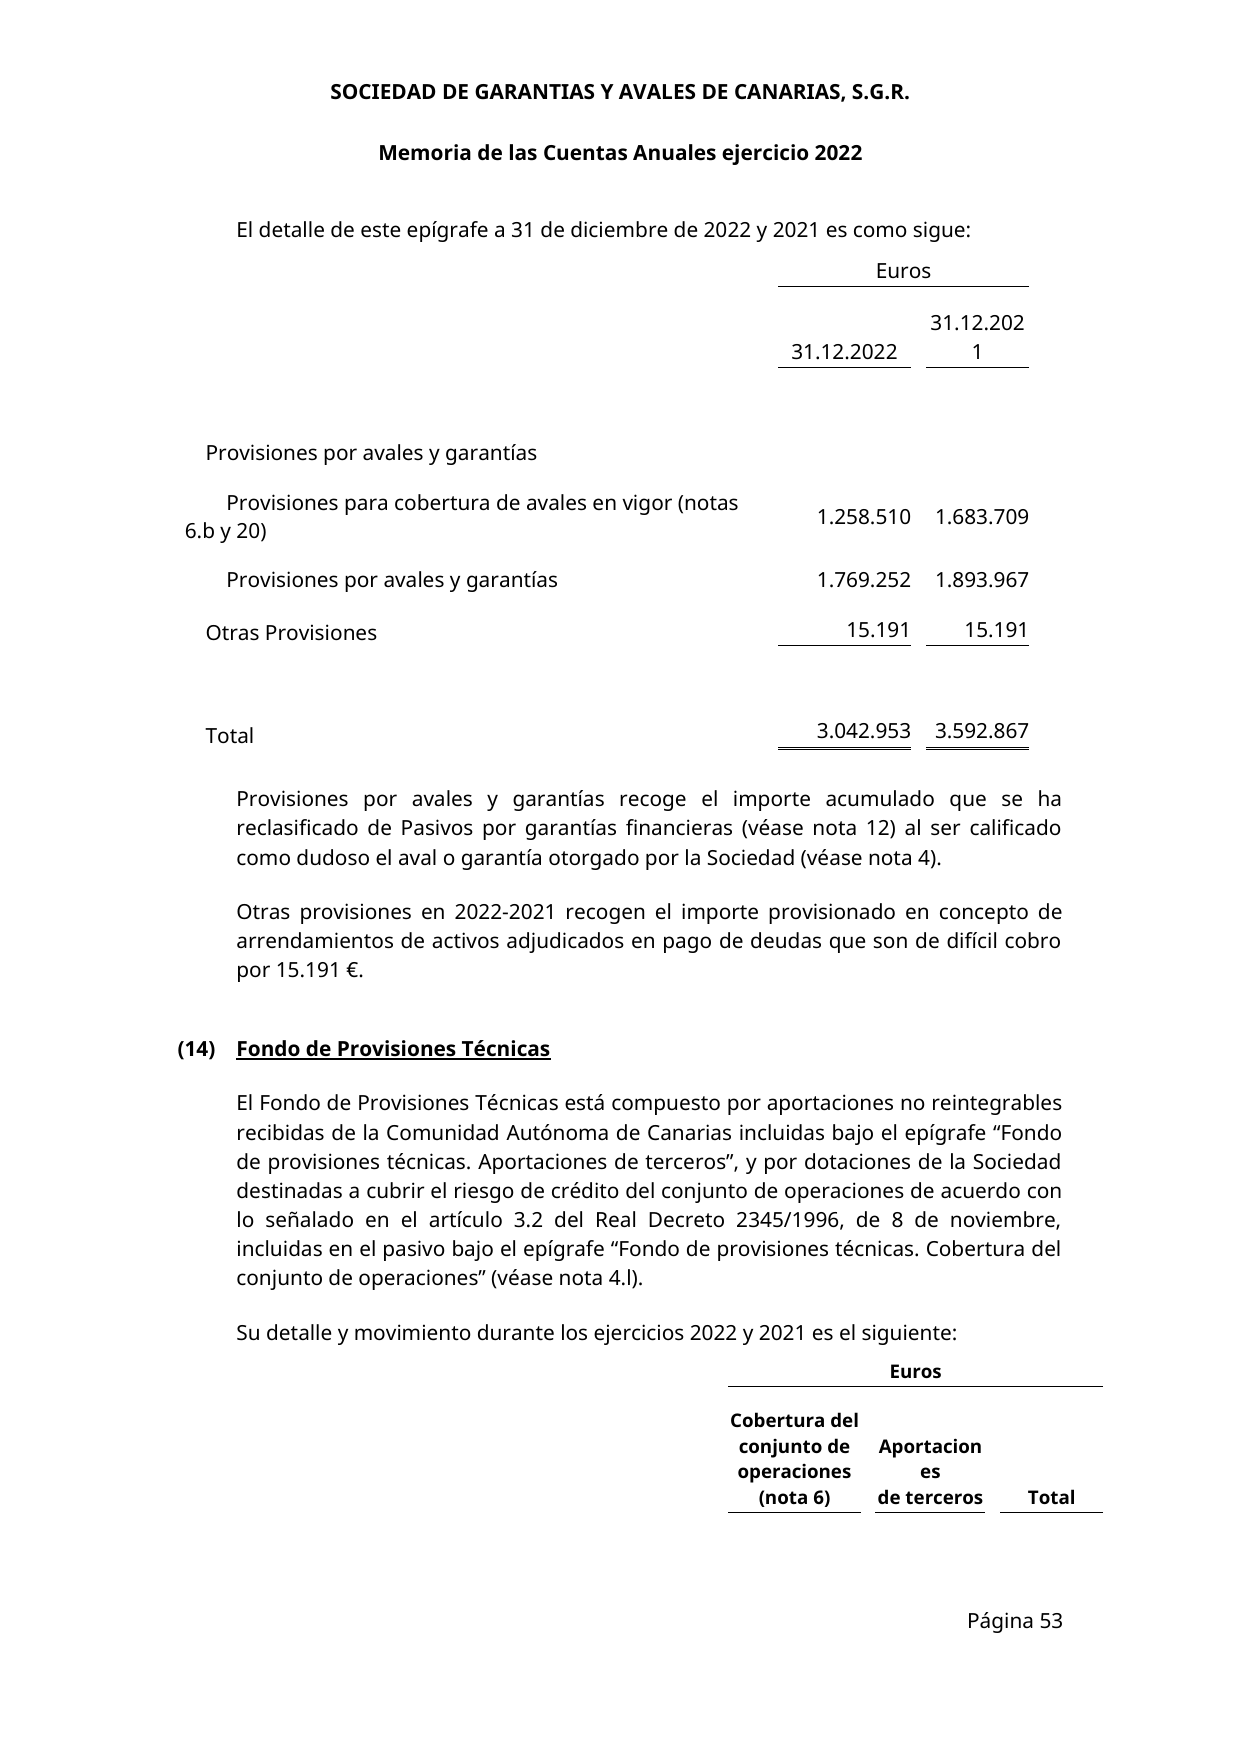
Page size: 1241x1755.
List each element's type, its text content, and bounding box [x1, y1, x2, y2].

table_cell Provisiones para cobertura de avales en vigor (notas 6.b y 20) [177, 488, 770, 565]
table_cell 31.12.2021 [918, 308, 1036, 389]
text Otras provisiones en 2022-2021 recogen el importe provisionado en concepto de arrendamientos de activos adjudicados en pago de deudas que son de difícil cobro por 15.191 €. [236, 896, 1063, 983]
table_cell 1.683.709 [918, 488, 1036, 565]
table_cell Provisiones por avales y garantías [177, 565, 770, 615]
table_cell [177, 667, 770, 716]
table_cell 3.592.867 [918, 716, 1036, 771]
table_cell 1.258.510 [770, 488, 918, 565]
table_cell Otras Provisiones [177, 615, 770, 667]
table_cell Total [177, 716, 770, 771]
table_cell Aportaciones de terceros [868, 1408, 992, 1534]
table_cell Provisiones por avales y garantías [177, 439, 770, 488]
text El Fondo de Provisiones Técnicas está compuesto por aportaciones no reintegrables recibidas de la Comunidad Autónoma de Canarias incluidas bajo el epígrafe “Fondo de provisiones técnicas. Aportaciones de terceros”, y por dotaciones de la Sociedad destinadas a cubrir el riesgo de crédito del conjunto de operaciones de acuerdo con lo señalado en el artículo 3.2 del Real Decreto 2345/1996, de 8 de noviembre, incluidas en el pasivo bajo el epígrafe “Fondo de provisiones técnicas. Cobertura del conjunto de operaciones” (véase nota 4.l). [236, 1087, 1063, 1292]
text El detalle de este epígrafe a 31 de diciembre de 2022 y 2021 es como sigue: [236, 214, 1063, 243]
table_cell Total [992, 1408, 1110, 1534]
table_cell 15.191 [770, 615, 918, 667]
text Su detalle y movimiento durante los ejercicios 2022 y 2021 es el siguiente: [236, 1317, 1063, 1346]
table_header [177, 256, 770, 308]
table_cell [918, 667, 1036, 716]
text Provisiones por avales y garantías recoge el importe acumulado que se ha reclasificado de Pasivos por garantías financieras (véase nota 12) al ser calificado como dudoso el aval o garantía otorgado por la Sociedad (véase nota 4). [236, 783, 1063, 871]
table_cell [130, 1534, 720, 1580]
table_header Euros [720, 1358, 1110, 1408]
table_cell 15.191 [918, 615, 1036, 667]
table_cell [720, 1534, 868, 1580]
table_cell Cobertura del conjunto de operaciones (nota 6) [720, 1408, 868, 1534]
subtitle (14) Fondo de Provisiones Técnicas [177, 1033, 1063, 1062]
table_cell [918, 389, 1036, 438]
table_cell [130, 1408, 720, 1534]
table_cell 31.12.2022 [770, 308, 918, 389]
table_cell [177, 308, 770, 389]
table_header [130, 1358, 720, 1408]
table_cell [770, 667, 918, 716]
table_cell [177, 389, 770, 438]
table_cell [918, 439, 1036, 488]
table_cell 1.769.252 [770, 565, 918, 615]
table_cell 1.893.967 [918, 565, 1036, 615]
table_cell [868, 1534, 992, 1580]
table_header Euros [770, 256, 1036, 308]
table_cell 3.042.953 [770, 716, 918, 771]
table_cell [992, 1534, 1110, 1580]
table_cell [770, 439, 918, 488]
table_cell [770, 389, 918, 438]
